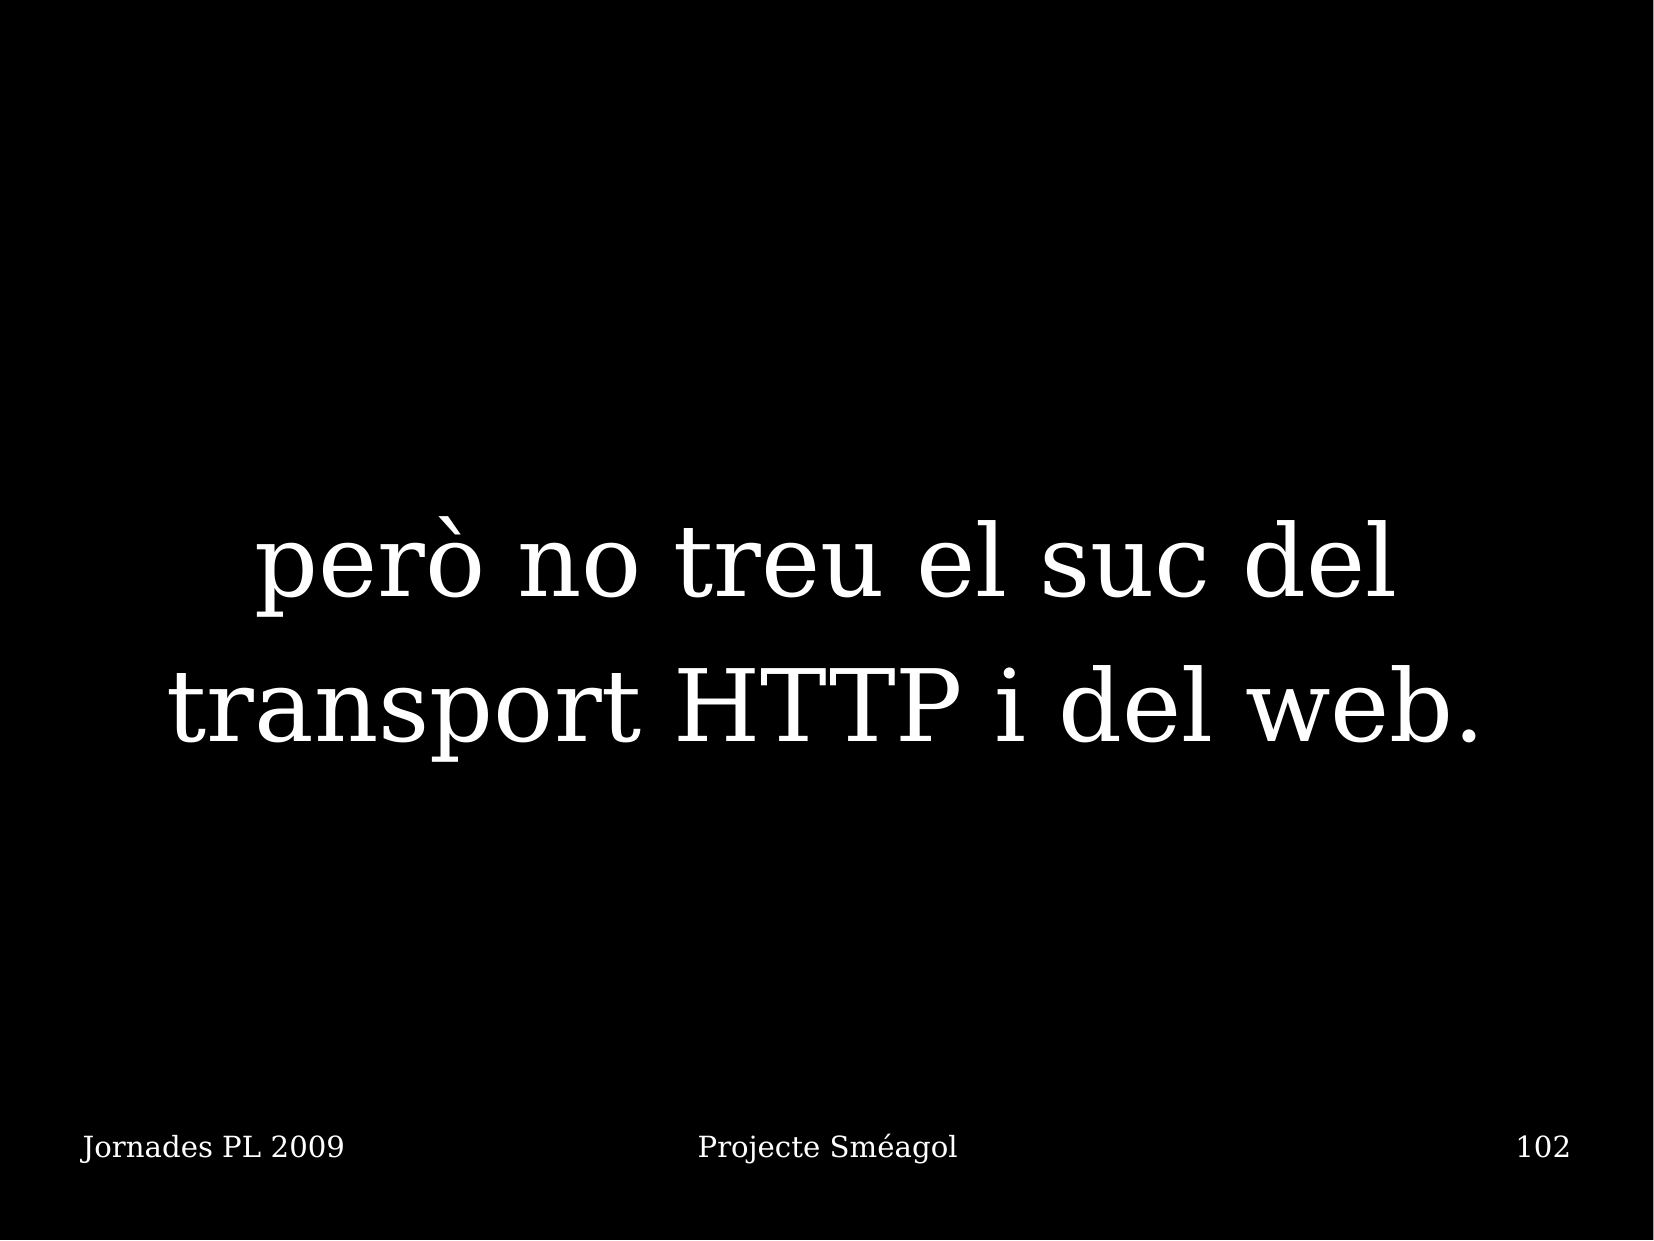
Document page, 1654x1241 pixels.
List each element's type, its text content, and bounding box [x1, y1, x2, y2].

title però no treu el suc del transport HTTP i del web. [82, 116, 1571, 1124]
